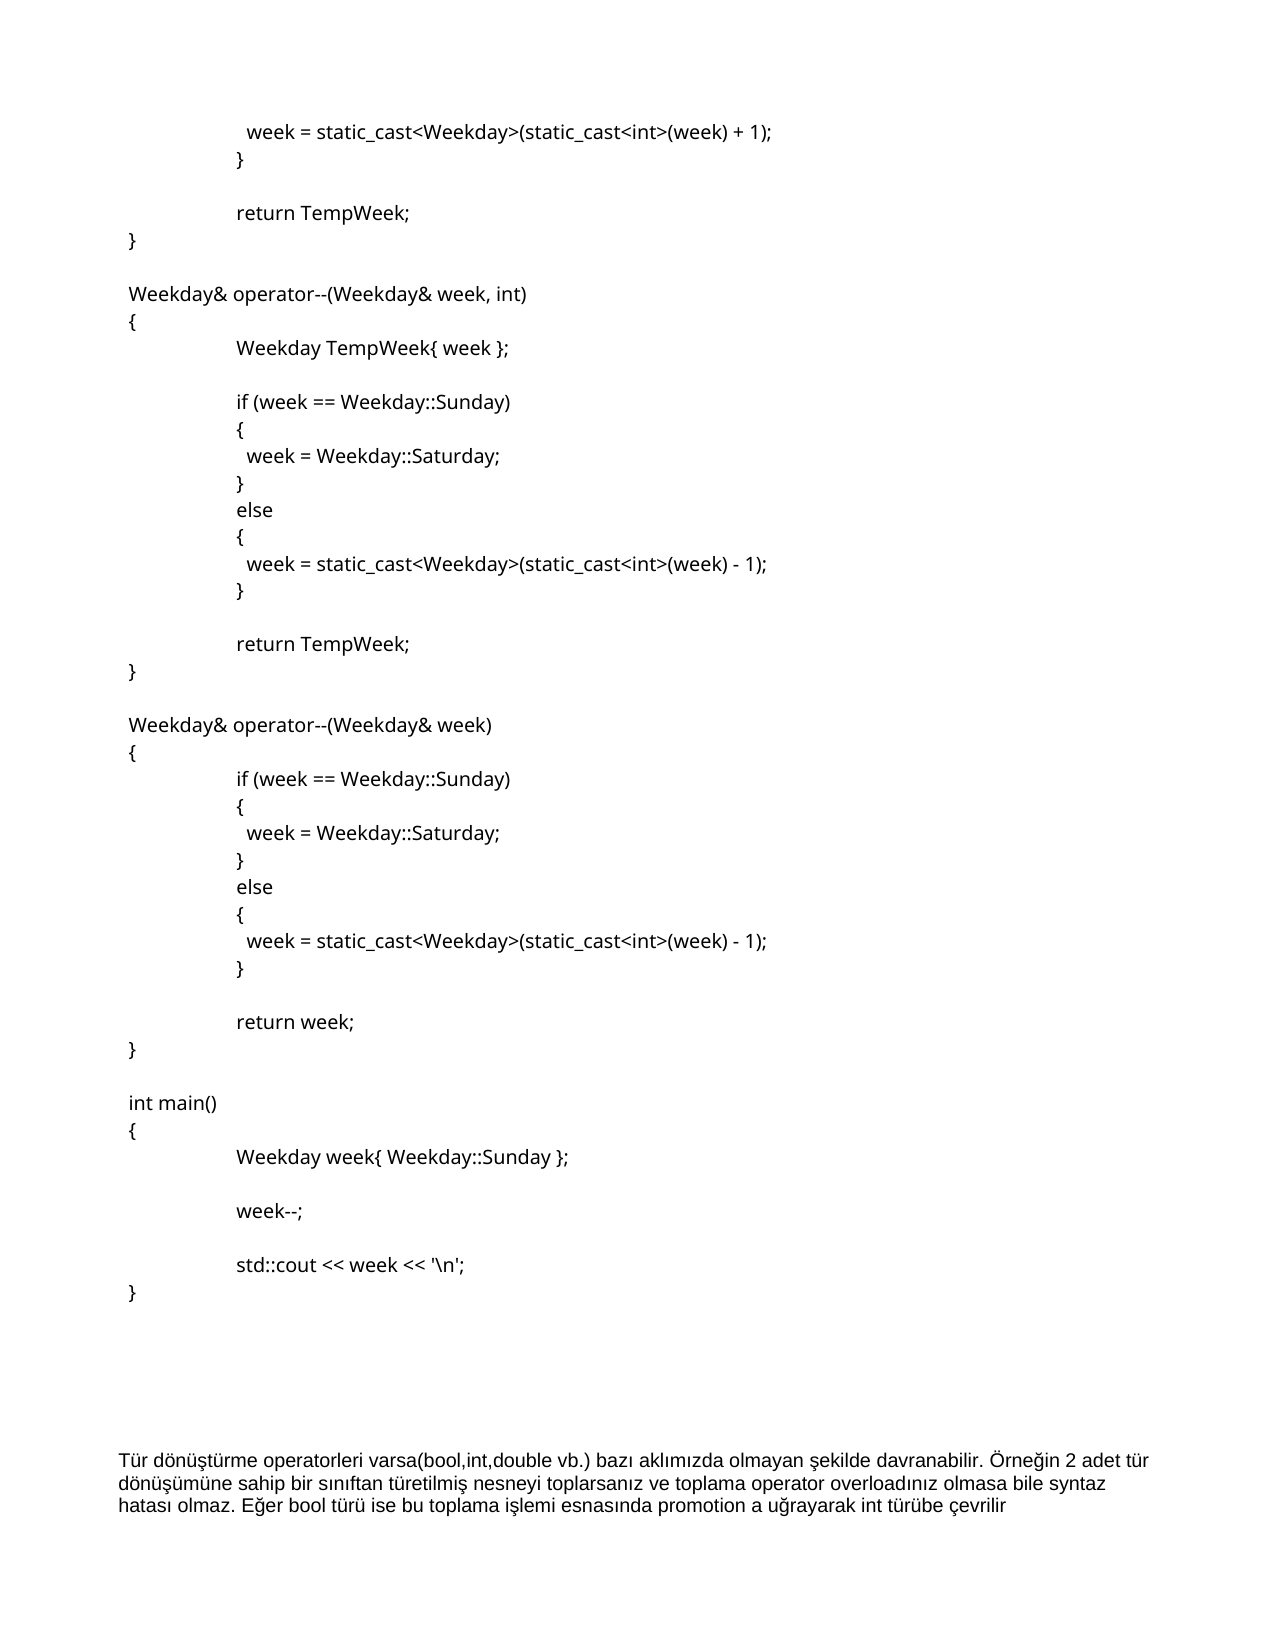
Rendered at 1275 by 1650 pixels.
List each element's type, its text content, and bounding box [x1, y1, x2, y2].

text if (week == Weekday::Sunday) [118, 388, 1157, 415]
text week = static_cast<Weekday>(static_cast<int>(week) + 1); [118, 118, 1157, 145]
text { [118, 1116, 1157, 1143]
text { [118, 901, 1157, 927]
text { [118, 523, 1157, 550]
text return week; [118, 1008, 1157, 1035]
text else [118, 873, 1157, 901]
text } [118, 954, 1157, 981]
text { [118, 739, 1157, 766]
text Weekday TempWeek{ week }; [118, 334, 1157, 361]
text week = static_cast<Weekday>(static_cast<int>(week) - 1); [118, 550, 1157, 577]
text { [118, 415, 1157, 442]
text Weekday week{ Weekday::Sunday }; [118, 1143, 1157, 1170]
text if (week == Weekday::Sunday) [118, 766, 1157, 793]
text week = Weekday::Saturday; [118, 819, 1157, 847]
text } [118, 469, 1157, 496]
text } [118, 1278, 1157, 1305]
text } [118, 577, 1157, 604]
text } [118, 1035, 1157, 1062]
text int main() [118, 1089, 1157, 1116]
text { [118, 307, 1157, 334]
text return TempWeek; [118, 631, 1157, 658]
text week = Weekday::Saturday; [118, 442, 1157, 469]
text Weekday& operator--(Weekday& week) [118, 712, 1157, 739]
text { [118, 793, 1157, 819]
text else [118, 496, 1157, 523]
text return TempWeek; [118, 199, 1157, 226]
text Weekday& operator--(Weekday& week, int) [118, 280, 1157, 307]
text week--; [118, 1197, 1157, 1224]
text } [118, 847, 1157, 873]
text } [118, 145, 1157, 172]
text Tür dönüştürme operatorleri varsa(bool,int,double vb.) bazı aklımızda olmayan şekilde davranabilir. Örneğin 2 adet tür dönüşümüne sahip bir sınıftan türetilmiş nesneyi toplarsanız ve toplama operator overloadınız olmasa bile syntaz hatası olmaz. Eğer bool türü ise bu toplama işlemi esnasında promotion a uğrayarak int türübe çevrilir [118, 1449, 1157, 1517]
text } [118, 658, 1157, 685]
text } [118, 226, 1157, 253]
text week = static_cast<Weekday>(static_cast<int>(week) - 1); [118, 927, 1157, 954]
text std::cout << week << '\n'; [118, 1251, 1157, 1278]
